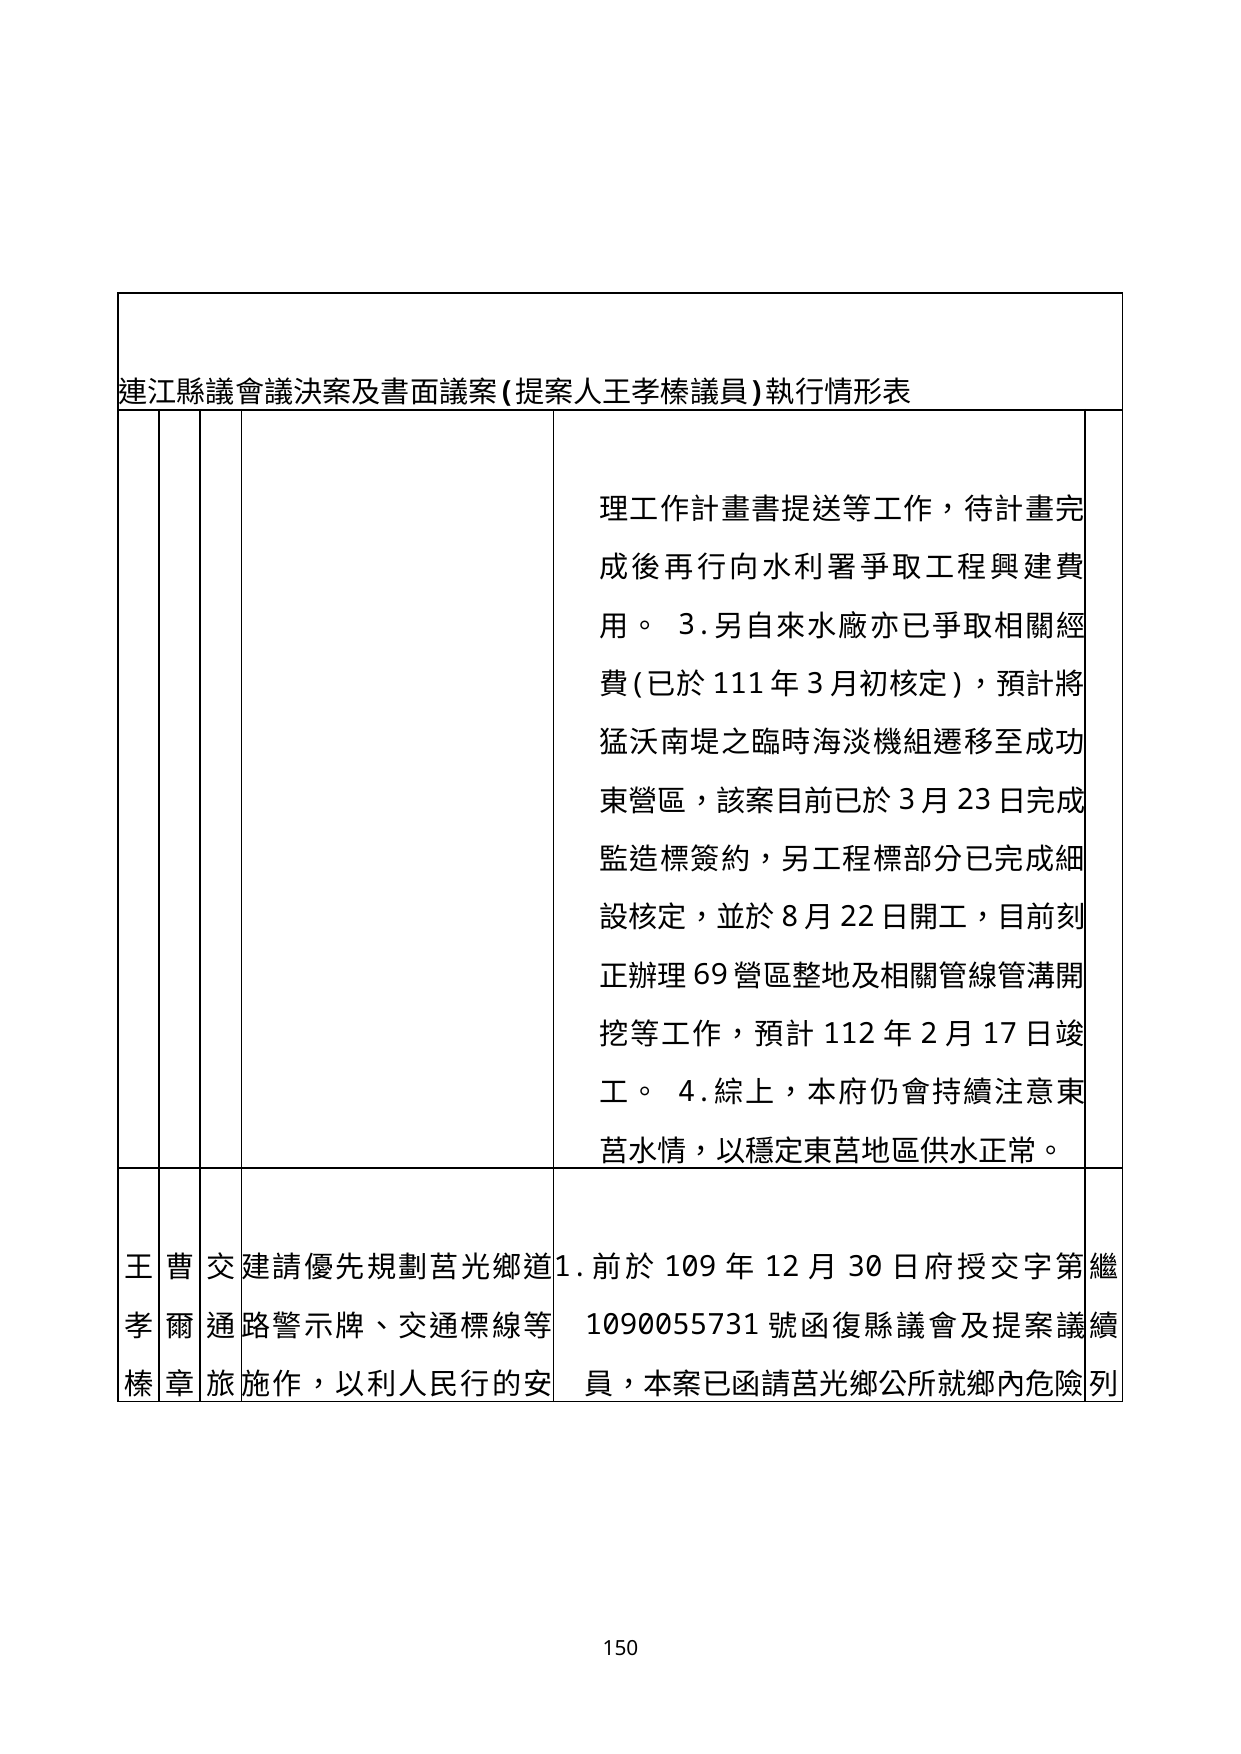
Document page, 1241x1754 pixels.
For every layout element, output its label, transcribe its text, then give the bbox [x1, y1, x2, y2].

table_cell [160, 411, 199, 1167]
table_cell 理工作計畫書提送等工作，待計畫完成後再行向水利署爭取工程興建費用。 3.另自來水廠亦已爭取相關經費(已於111年3月初核定)，預計將猛沃南堤之臨時海淡機組遷移至成功東營區，該案目前已於3月23日完成監造標簽約，另工程標部分已完成細設核定，並於8月22日開工，目前刻正辦理69營區整地及相關管線管溝開挖等工作，預計112年2月17日竣工。 4.綜上，本府仍會持續注意東莒水情，以穩定東莒地區供水正常。 [554, 411, 1084, 1167]
table_cell 曹爾章 [160, 1169, 199, 1401]
table_cell [242, 411, 553, 1167]
table_cell [201, 411, 241, 1167]
table_header 連江縣議會議決案及書面議案(提案人王孝榛議員)執行情形表 [119, 294, 1122, 409]
table_cell 王孝榛 [119, 1169, 158, 1401]
table_cell [119, 411, 158, 1167]
table_cell 繼續列 [1086, 1169, 1122, 1401]
table_cell 1.前於109年12月30日府授交字第1090055731號函復縣議會及提案議員，本案已函請莒光鄉公所就鄉內危險 [554, 1169, 1084, 1401]
table_cell 建請優先規劃莒光鄉道路警示牌、交通標線等施作，以利人民行的安 [242, 1169, 553, 1401]
table_cell [1086, 411, 1122, 1167]
table_cell 交通旅 [201, 1169, 241, 1401]
